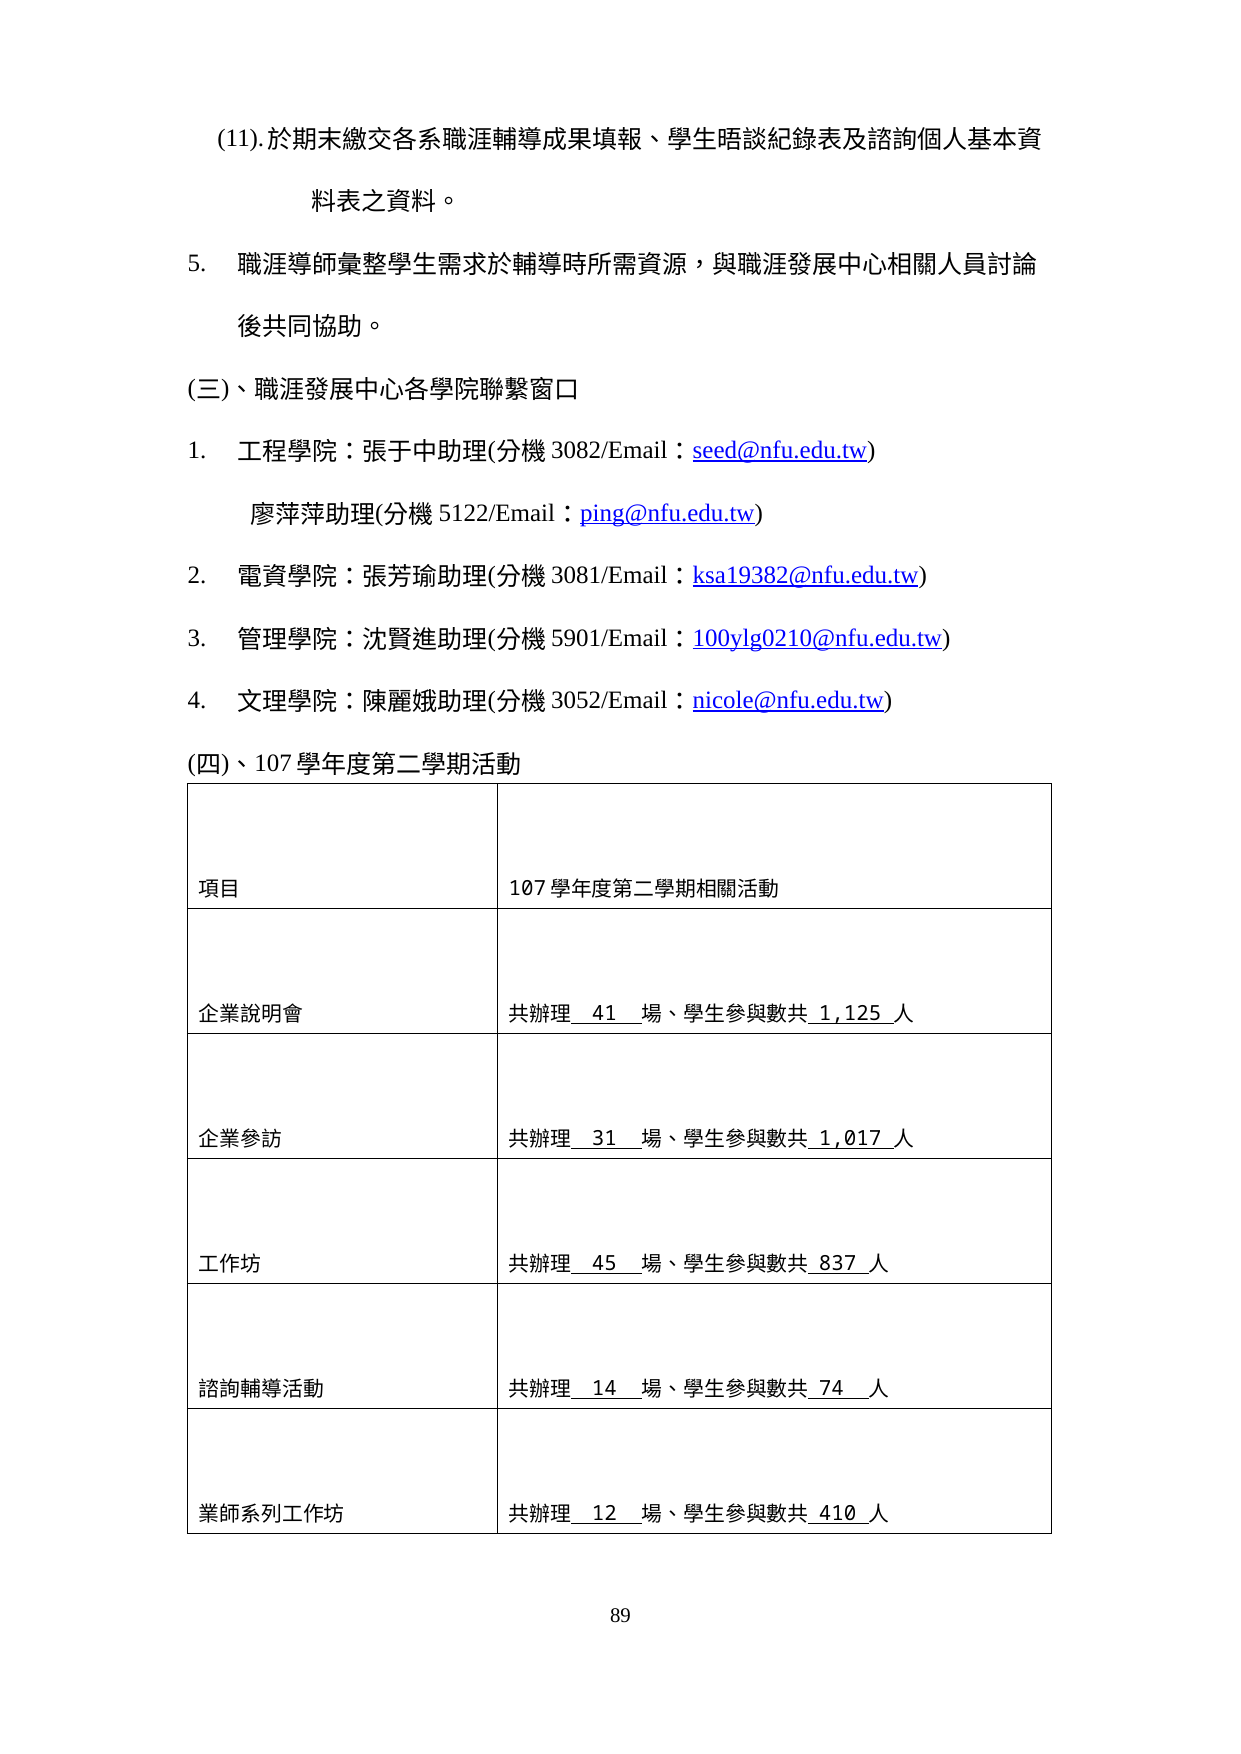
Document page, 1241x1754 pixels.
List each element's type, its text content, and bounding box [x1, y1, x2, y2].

table_header 項目 [188, 784, 497, 908]
list 職涯導師彙整學生需求於輔導時所需資源，與職涯發展中心相關人員討論後共同協助。 [187, 221, 1053, 346]
table_cell 共辦理 14 場、學生參與數共 74 人 [498, 1284, 1051, 1408]
list 於期末繳交各系職涯輔導成果填報、學生晤談紀錄表及諮詢個人基本資料表之資料。 [217, 96, 1053, 221]
table_cell 諮詢輔導活動 [188, 1284, 497, 1408]
table_header 107學年度第二學期相關活動 [498, 784, 1051, 908]
text (三)、職涯發展中心各學院聯繫窗口 [187, 346, 1053, 408]
text (四)、107學年度第二學期活動 [187, 721, 1053, 783]
table_cell 工作坊 [188, 1159, 497, 1283]
table_cell 企業參訪 [188, 1034, 497, 1158]
table_cell 共辦理 41 場、學生參與數共 1,125 人 [498, 909, 1051, 1033]
list 文理學院：陳麗娥助理(分機3052/Email：nicole@nfu.edu.tw) [187, 658, 1053, 721]
list 工程學院：張于中助理(分機3082/Email：seed@nfu.edu.tw) [187, 408, 1053, 471]
table_cell 共辦理 12 場、學生參與數共 410 人 [498, 1409, 1051, 1533]
table_cell 共辦理 45 場、學生參與數共 837 人 [498, 1159, 1051, 1283]
list 電資學院：張芳瑜助理(分機3081/Email：ksa19382@nfu.edu.tw) [187, 533, 1053, 596]
list 管理學院：沈賢進助理(分機5901/Email：100ylg0210@nfu.edu.tw) [187, 596, 1053, 658]
text 廖萍萍助理(分機5122/Email：ping@nfu.edu.tw) [187, 471, 1053, 533]
table_cell 業師系列工作坊 [188, 1409, 497, 1533]
table_cell 共辦理 31 場、學生參與數共 1,017 人 [498, 1034, 1051, 1158]
table_cell 企業說明會 [188, 909, 497, 1033]
